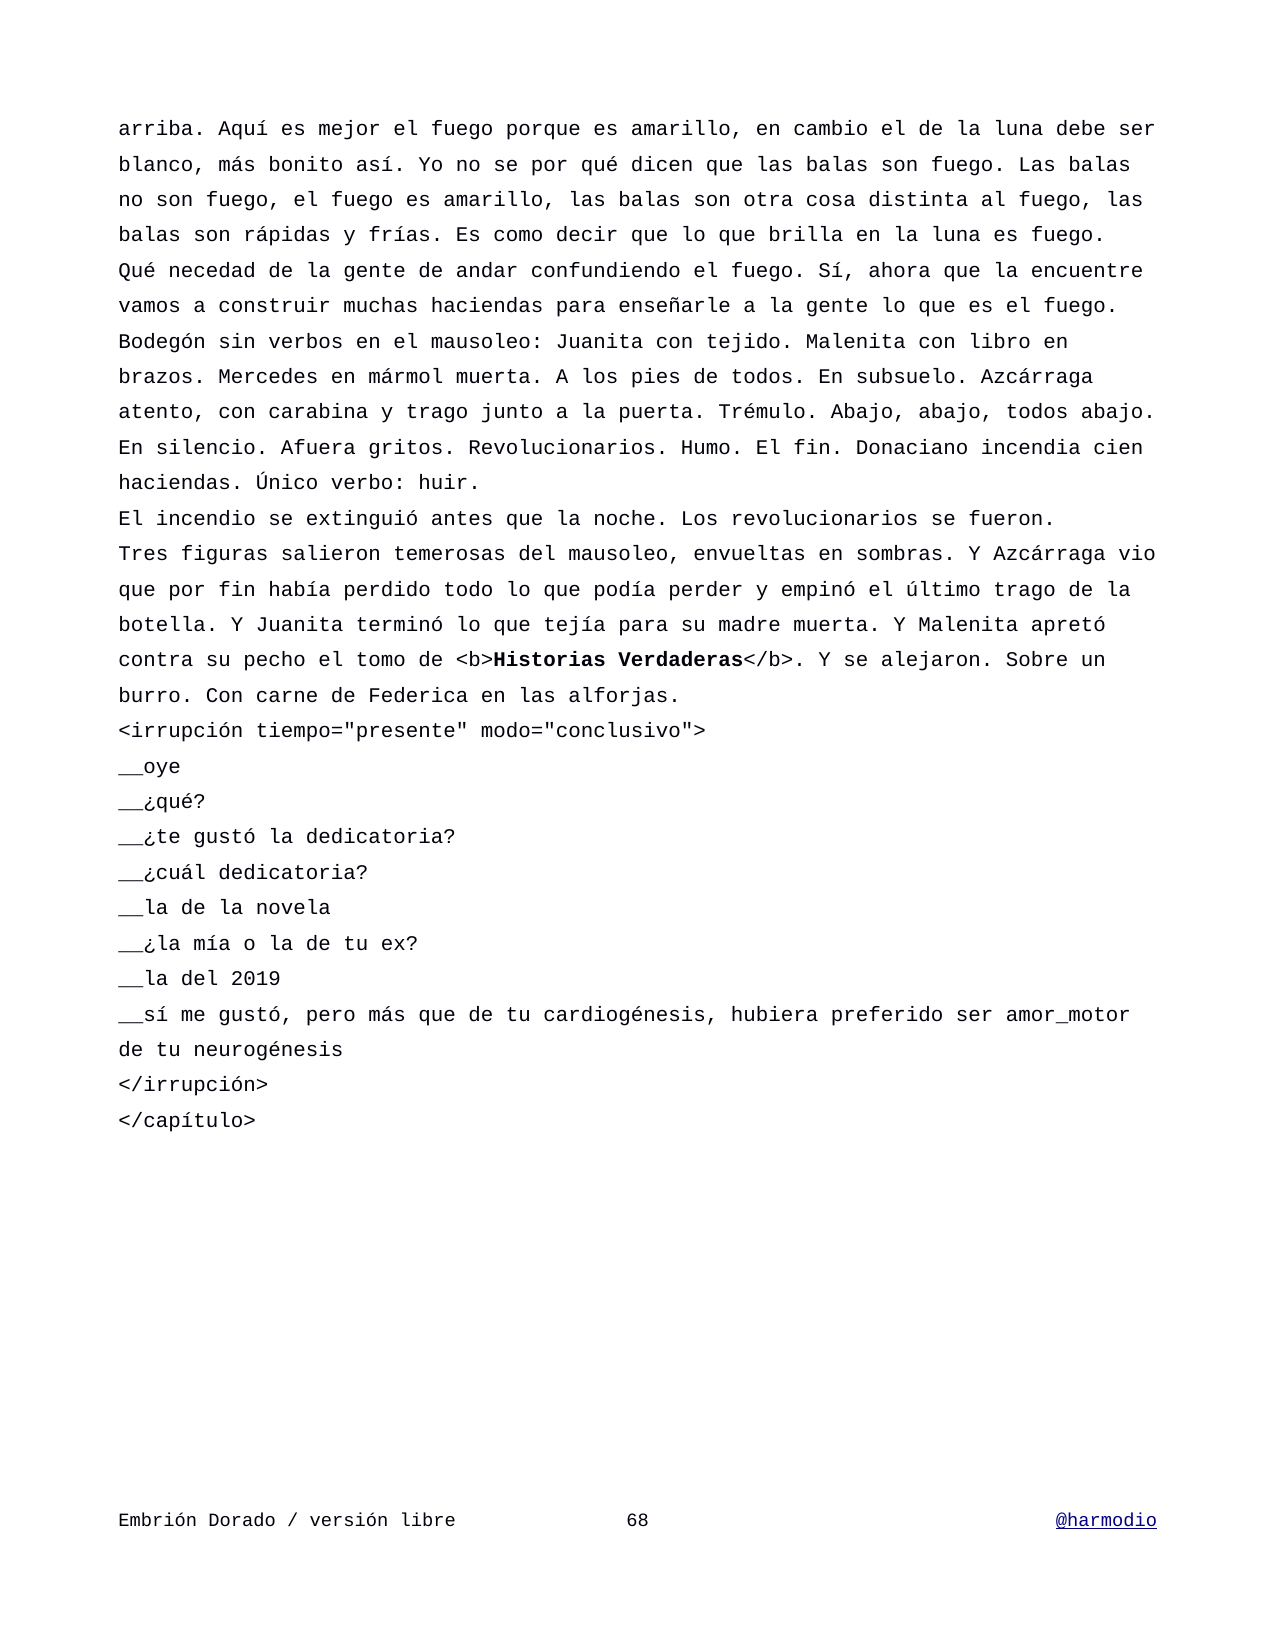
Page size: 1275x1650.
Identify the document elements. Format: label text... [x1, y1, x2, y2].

text Bodegón sin verbos en el mausoleo: Juanita con tejido. Malenita con libro en brazos. Mercedes en mármol muerta. A los pies de todos. En subsuelo. Azcárraga atento, con carabina y trago junto a la puerta. Trémulo. Abajo, abajo, todos abajo. [118, 331, 1157, 425]
text arriba. Aquí es mejor el fuego porque es amarillo, en cambio el de la luna debe ser blanco, más bonito así. Yo no se por qué dicen que las balas son fuego. Las balas no son fuego, el fuego es amarillo, las balas son otra cosa distinta al fuego, las balas son rápidas y frías. Es como decir que lo que brilla en la luna es fuego. [118, 118, 1157, 248]
text __sí me gustó, pero más que de tu cardiogénesis, hubiera preferido ser amor_motor de tu neurogénesis [118, 1003, 1157, 1063]
text En silencio. Afuera gritos. Revolucionarios. Humo. El fin. Donaciano incendia cien haciendas. Único verbo: huir. [118, 437, 1157, 496]
text __¿te gustó la dedicatoria? [118, 826, 1157, 850]
text __¿qué? [118, 791, 1157, 815]
text Qué necedad de la gente de andar confundiendo el fuego. Sí, ahora que la encuentre vamos a construir muchas haciendas para enseñarle a la gente lo que es el fuego. [118, 260, 1157, 319]
text Tres figuras salieron temerosas del mausoleo, envueltas en sombras. Y Azcárraga vio que por fin había perdido todo lo que podía perder y empinó el último trago de la botella. Y Juanita terminó lo que tejía para su madre muerta. Y Malenita apretó contra su pecho el tomo de <b>Historias Verdaderas</b>. Y se alejaron. Sobre un burro. Con carne de Federica en las alforjas. [118, 543, 1157, 708]
text __¿cuál dedicatoria? [118, 862, 1157, 886]
text <irrupción tiempo="presente" modo="conclusivo"> [118, 720, 1157, 744]
text </irrupción> [118, 1074, 1157, 1098]
text __la del 2019 [118, 968, 1157, 992]
text </capítulo> [118, 1110, 1157, 1133]
text __la de la novela [118, 897, 1157, 921]
text __¿la mía o la de tu ex? [118, 933, 1157, 956]
text El incendio se extinguió antes que la noche. Los revolucionarios se fueron. [118, 508, 1157, 531]
text __oye [118, 756, 1157, 779]
